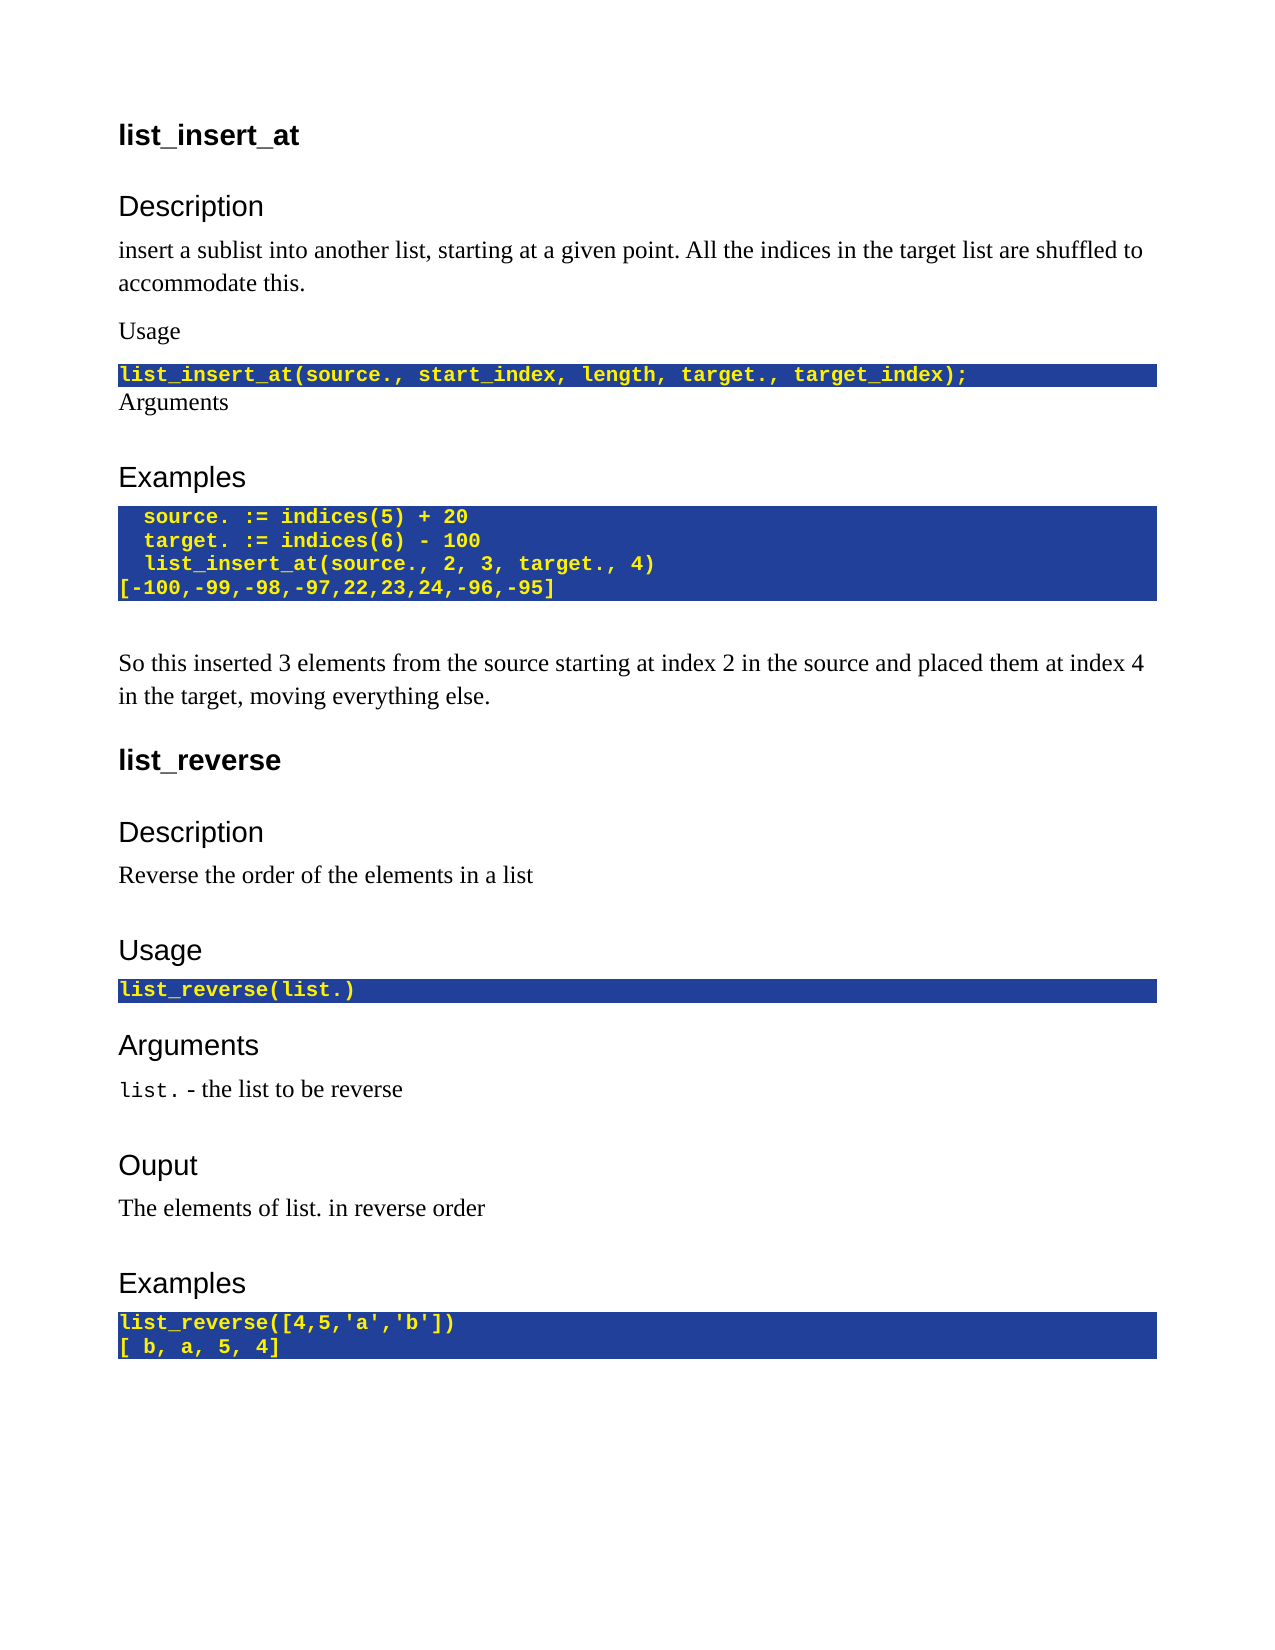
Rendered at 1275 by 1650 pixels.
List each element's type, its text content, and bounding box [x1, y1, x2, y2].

text insert a sublist into another list, starting at a given point. All the indices in the target list are shuffled to accommodate this. [118, 235, 1157, 297]
text list. - the list to be reverse [118, 1074, 1157, 1103]
text [-100,-99,-98,-97,22,23,24,-96,-95] [118, 577, 1157, 601]
text [ b, a, 5, 4] [118, 1336, 1157, 1359]
text list_reverse(list.) [118, 979, 1157, 1003]
text list_insert_at(source., 2, 3, target., 4) [118, 553, 1157, 577]
text Arguments [118, 387, 1157, 416]
text list_reverse([4,5,'a','b']) [118, 1312, 1157, 1336]
text list_insert_at(source., start_index, length, target., target_index); [118, 364, 1157, 387]
subtitle Examples [118, 1266, 1157, 1300]
subtitle Description [118, 189, 1157, 223]
subtitle Ouput [118, 1147, 1157, 1181]
subtitle Description [118, 814, 1157, 848]
subtitle list_reverse [118, 743, 1157, 777]
text source. := indices(5) + 20 [118, 506, 1157, 529]
text Reverse the order of the elements in a list [118, 861, 1157, 889]
subtitle Usage [118, 933, 1157, 967]
text Usage [118, 316, 1157, 345]
text The elements of list. in reverse order [118, 1193, 1157, 1222]
subtitle list_insert_at [118, 118, 1157, 152]
text So this inserted 3 elements from the source starting at index 2 in the source and placed them at index 4 in the target, moving everything else. [118, 648, 1157, 710]
text target. := indices(6) - 100 [118, 529, 1157, 553]
subtitle Arguments [118, 1028, 1157, 1061]
subtitle Examples [118, 460, 1157, 493]
